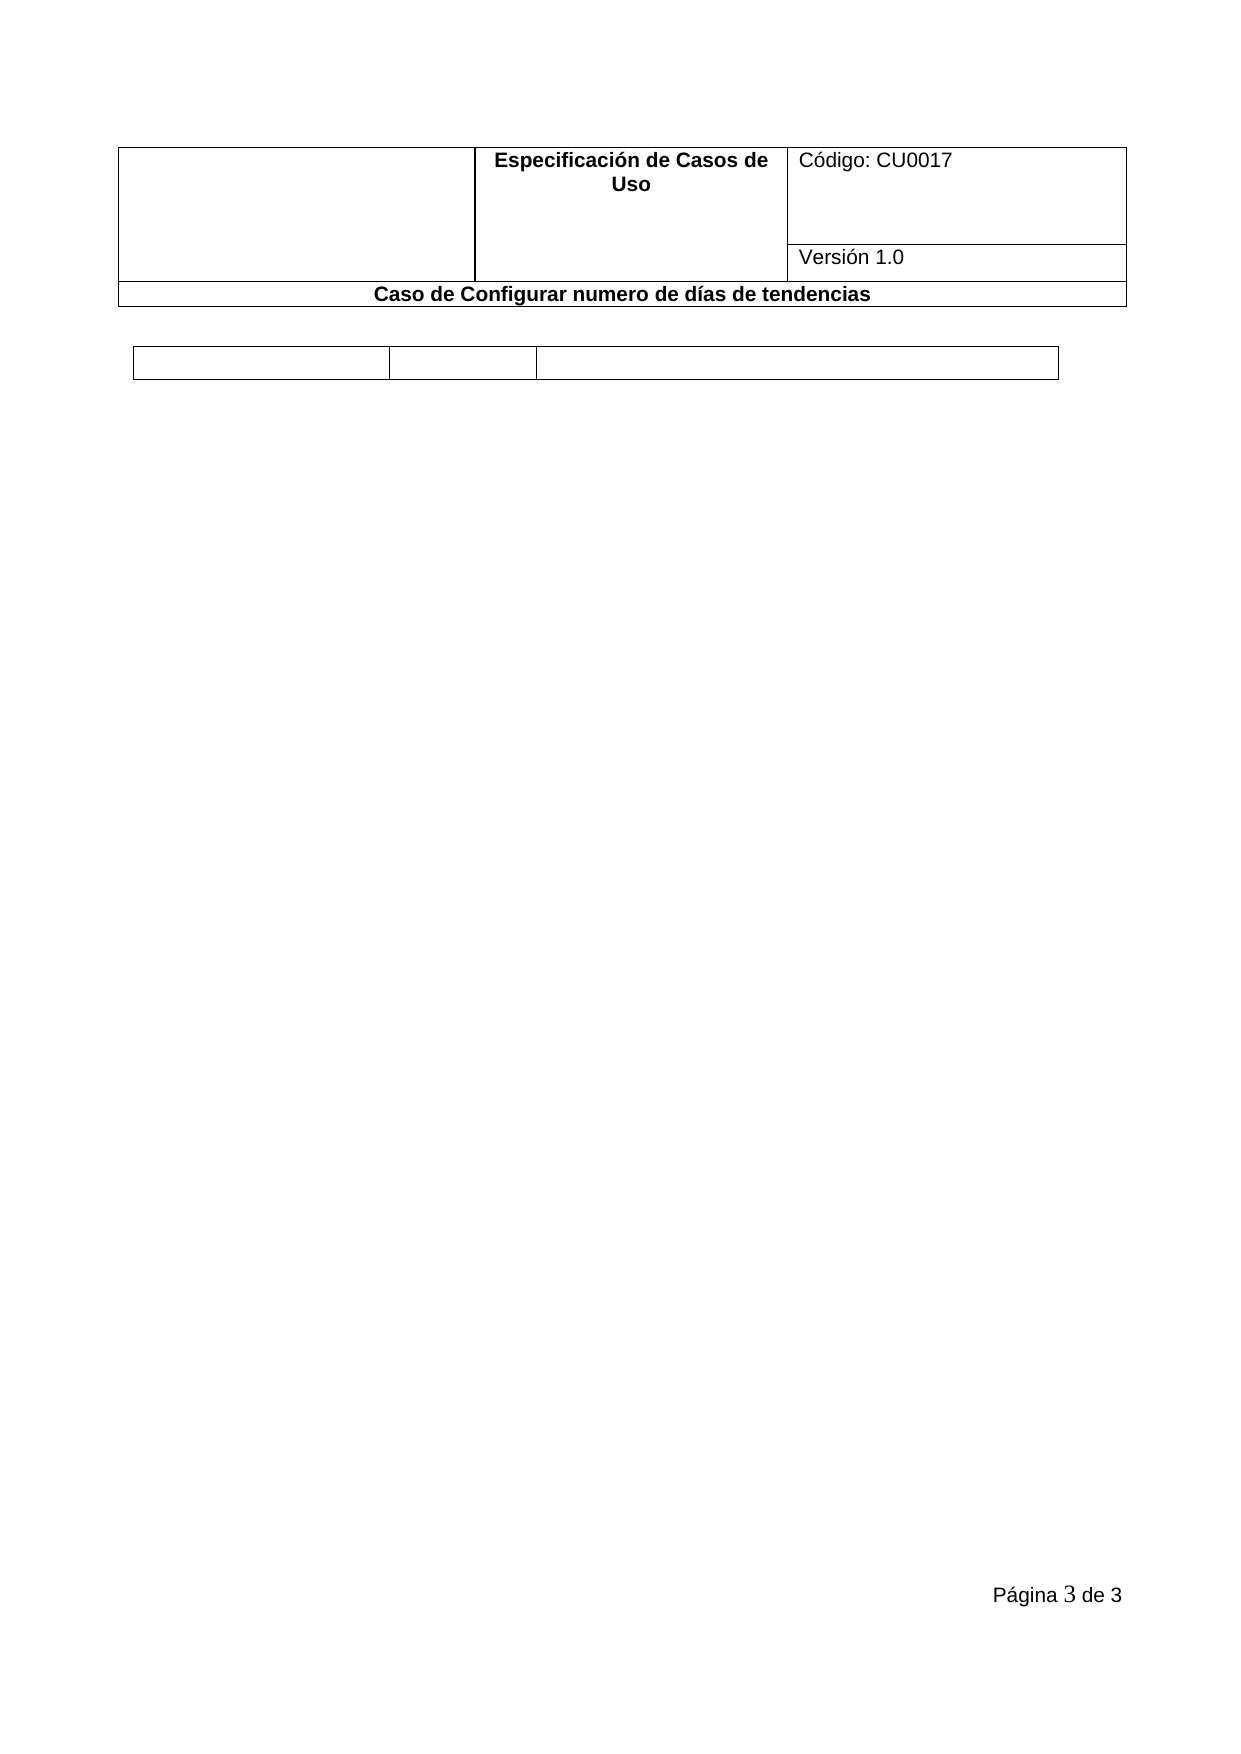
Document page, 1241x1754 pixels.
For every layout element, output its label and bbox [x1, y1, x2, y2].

table_cell [134, 347, 389, 379]
table_cell [390, 347, 536, 379]
table_cell [537, 347, 1058, 379]
